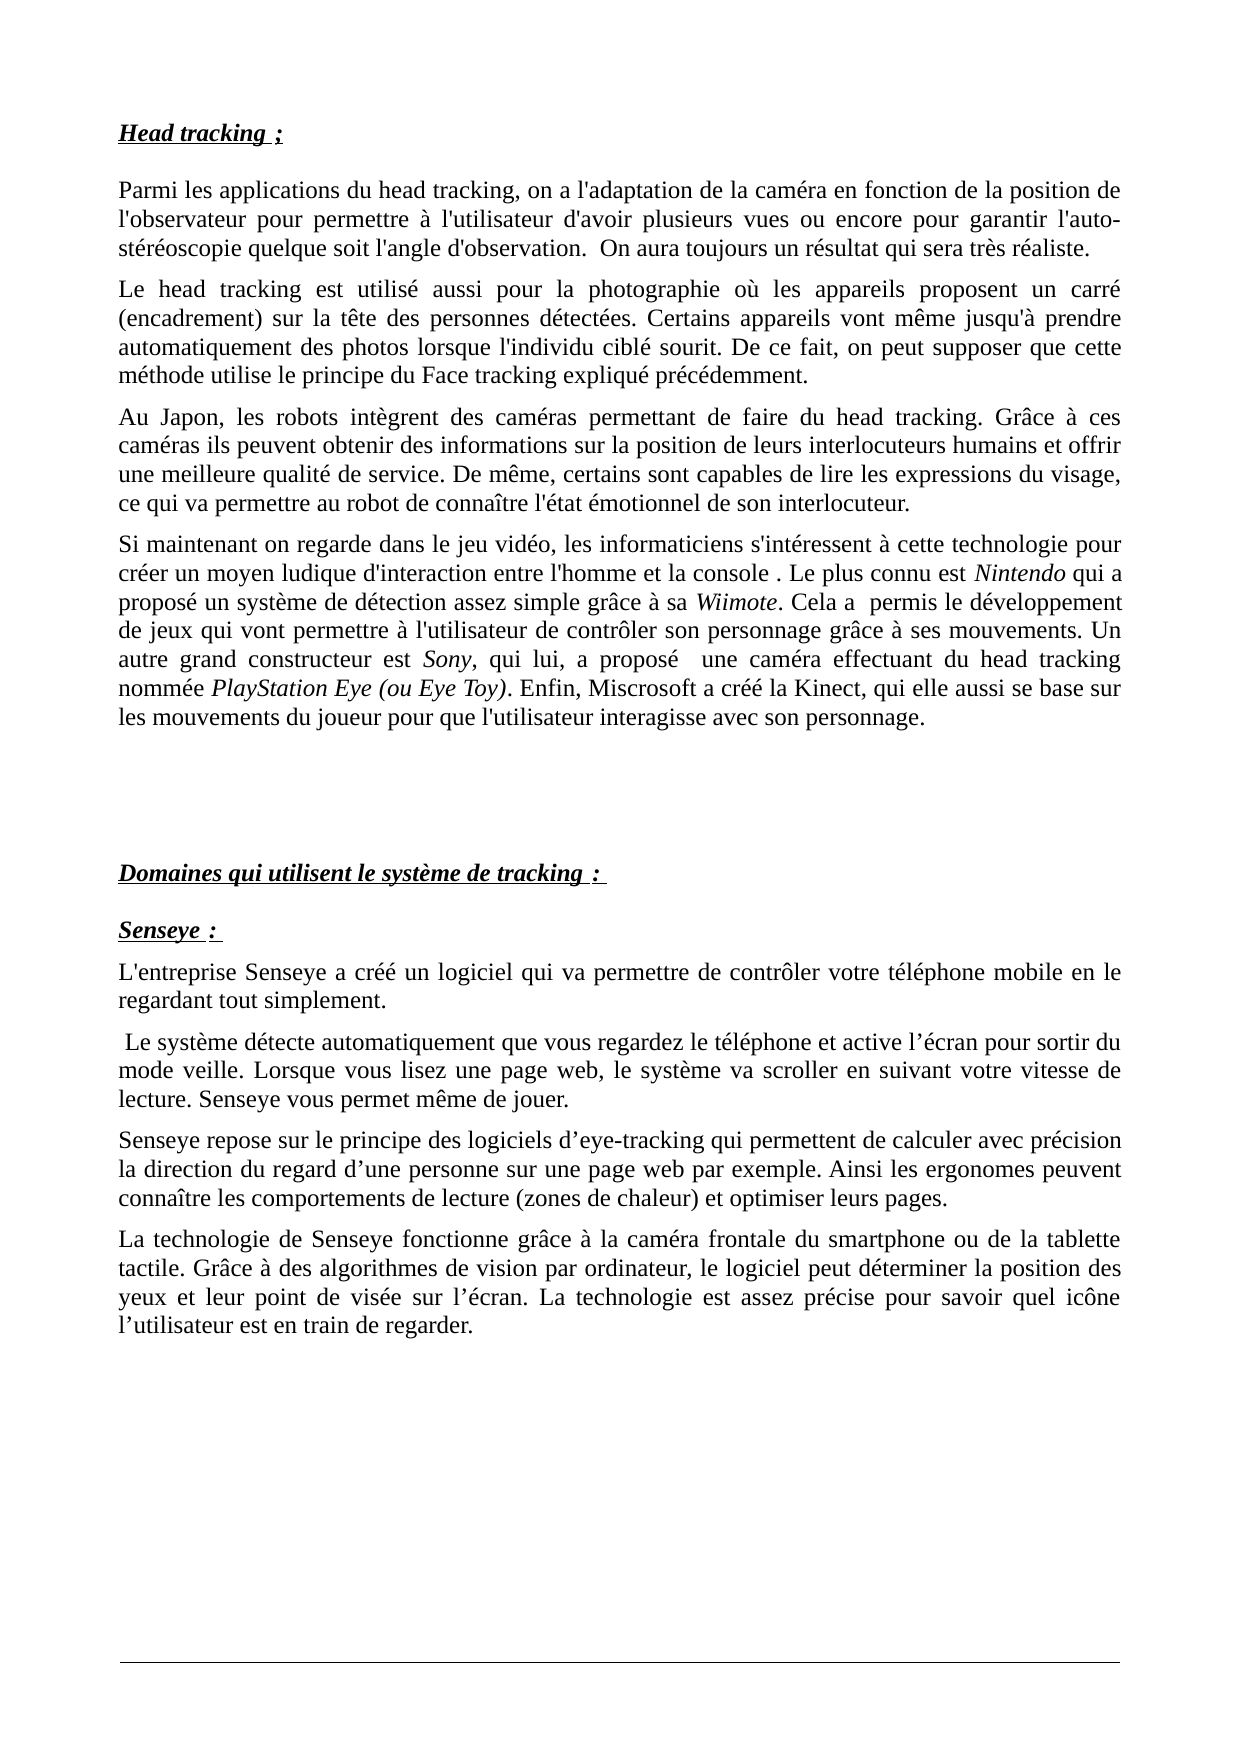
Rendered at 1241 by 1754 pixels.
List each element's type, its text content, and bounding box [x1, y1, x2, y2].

text Senseye repose sur le principe des logiciels d’eye-tracking qui permettent de calculer avec précision la direction du regard d’une personne sur une page web par exemple. Ainsi les ergonomes peuvent connaître les comportements de lecture (zones de chaleur) et optimiser leurs pages. [118, 1126, 1122, 1212]
text L'entreprise Senseye a créé un logiciel qui va permettre de contrôler votre téléphone mobile en le regardant tout simplement. [118, 957, 1122, 1014]
text Le head tracking est utilisé aussi pour la photographie où les appareils proposent un carré (encadrement) sur la tête des personnes détectées. Certains appareils vont même jusqu'à prendre automatiquement des photos lorsque l'individu ciblé sourit. De ce fait, on peut supposer que cette méthode utilise le principe du Face tracking expliqué précédemment. [118, 274, 1122, 389]
text Senseye : [118, 916, 1122, 944]
text Domaines qui utilisent le système de tracking : [118, 858, 1122, 887]
text La technologie de Senseye fonctionne grâce à la caméra frontale du smartphone ou de la tablette tactile. Grâce à des algorithmes de vision par ordinateur, le logiciel peut déterminer la position des yeux et leur point de visée sur l’écran. La technologie est assez précise pour savoir quel icône l’utilisateur est en train de regarder. [118, 1224, 1122, 1339]
text Le système détecte automatiquement que vous regardez le téléphone et active l’écran pour sortir du mode veille. Lorsque vous lisez une page web, le système va scroller en suivant votre vitesse de lecture. Senseye vous permet même de jouer. [118, 1027, 1122, 1113]
text Au Japon, les robots intègrent des caméras permettant de faire du head tracking. Grâce à ces caméras ils peuvent obtenir des informations sur la position de leurs interlocuteurs humains et offrir une meilleure qualité de service. De même, certains sont capables de lire les expressions du visage, ce qui va permettre au robot de connaître l'état émotionnel de son interlocuteur. [118, 402, 1122, 517]
text Si maintenant on regarde dans le jeu vidéo, les informaticiens s'intéressent à cette technologie pour créer un moyen ludique d'interaction entre l'homme et la console . Le plus connu est Nintendo qui a proposé un système de détection assez simple grâce à sa Wiimote. Cela a permis le développement de jeux qui vont permettre à l'utilisateur de contrôler son personnage grâce à ses mouvements. Un autre grand constructeur est Sony, qui lui, a proposé une caméra effectuant du head tracking nommée PlayStation Eye (ou Eye Toy). Enfin, Miscrosoft a créé la Kinect, qui elle aussi se base sur les mouvements du joueur pour que l'utilisateur interagisse avec son personnage. [118, 529, 1122, 731]
text Parmi les applications du head tracking, on a l'adaptation de la caméra en fonction de la position de l'observateur pour permettre à l'utilisateur d'avoir plusieurs vues ou encore pour garantir l'auto-stéréoscopie quelque soit l'angle d'observation. On aura toujours un résultat qui sera très réaliste. [118, 176, 1122, 262]
text Head tracking ; [118, 118, 1122, 147]
